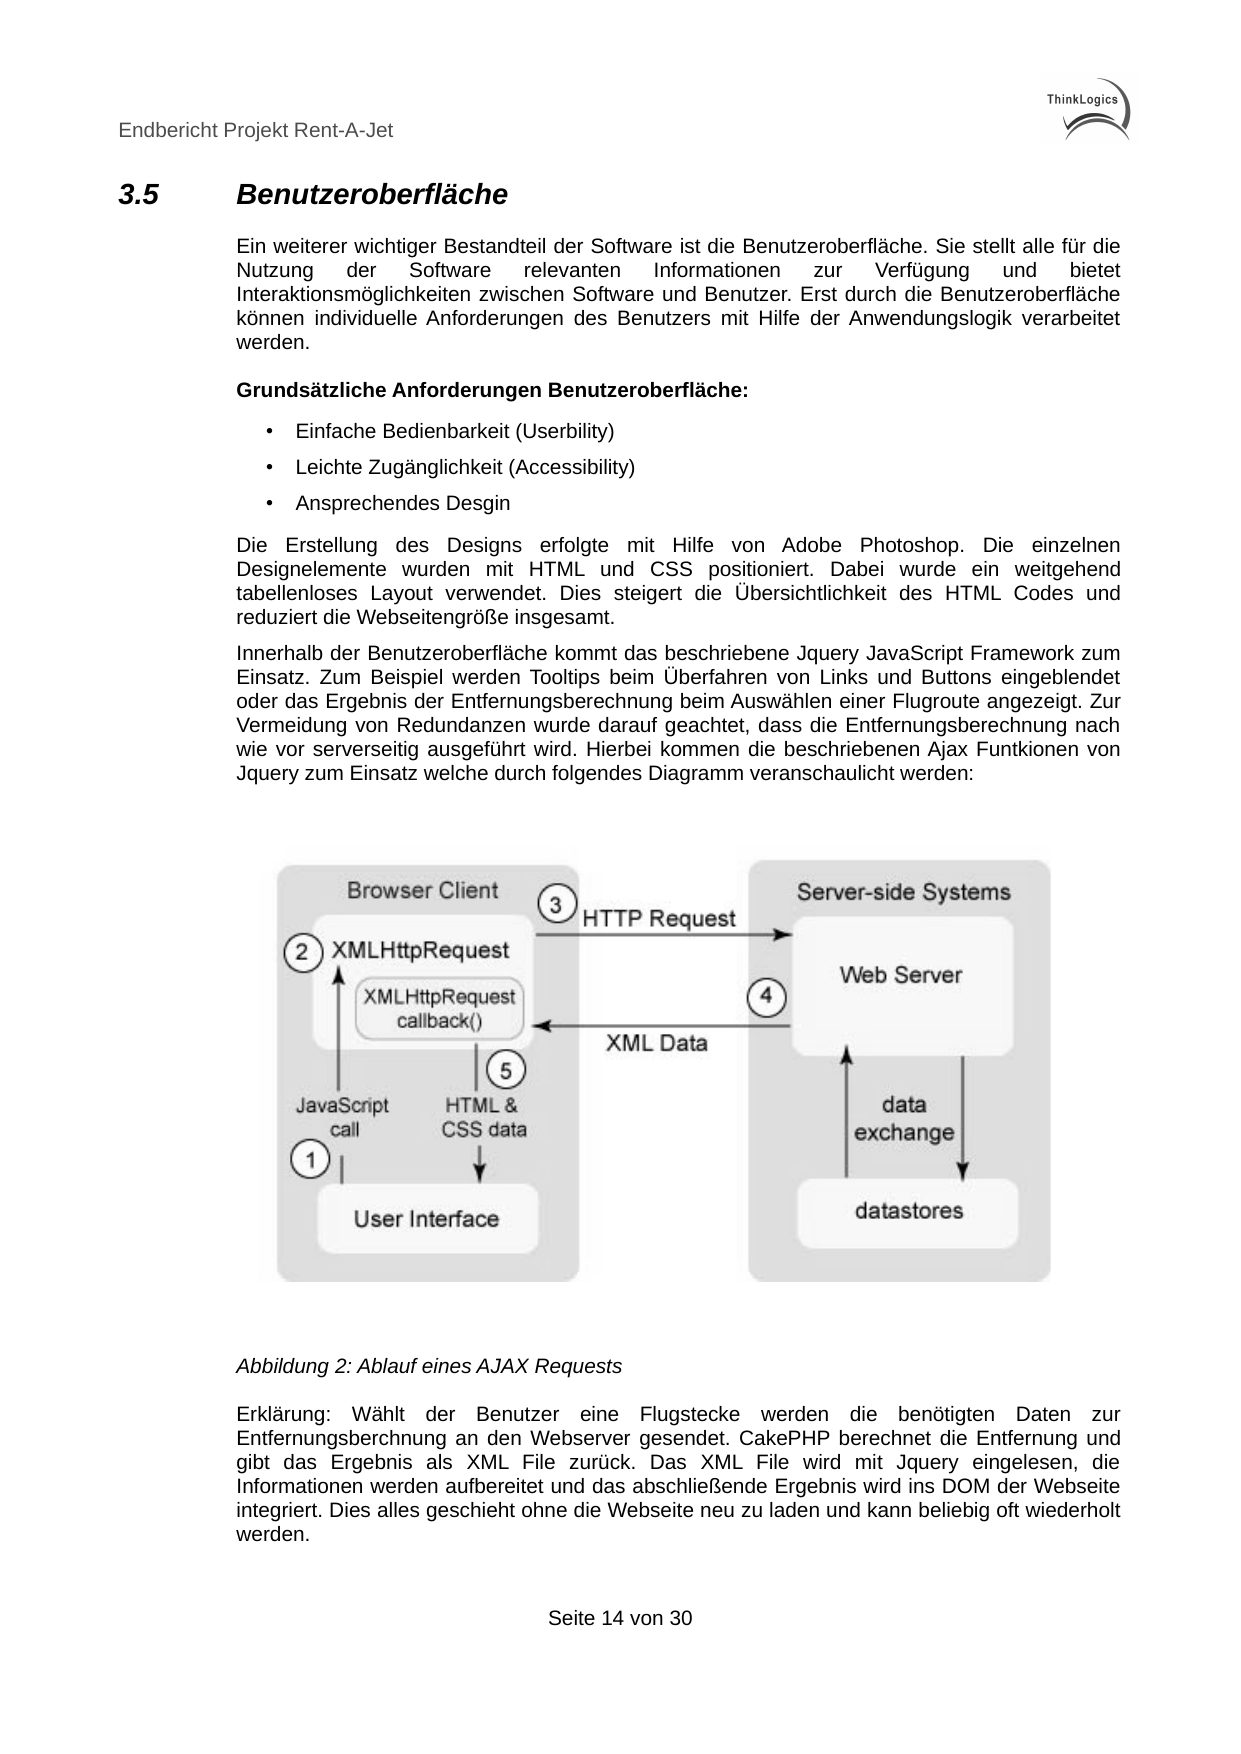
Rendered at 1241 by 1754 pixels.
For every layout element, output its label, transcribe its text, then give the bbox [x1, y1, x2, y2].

text Ein weiterer wichtiger Bestandteil der Software ist die Benutzeroberfläche. Sie stellt alle für die Nutzung der Software relevanten Informationen zur Verfügung und bietet Interaktionsmöglichkeiten zwischen Software und Benutzer. Erst durch die Benutzeroberfläche können individuelle Anforderungen des Benutzers mit Hilfe der Anwendungslogik verarbeitet werden. [236, 234, 1122, 354]
list Ansprechendes Desgin [266, 491, 1122, 515]
subtitle Benutzeroberfläche [118, 177, 1122, 211]
list Einfache Bedienbarkeit (Userbility) [266, 419, 1122, 443]
text Abbildung 2: Ablauf eines AJAX Requests [236, 1354, 1122, 1378]
text Innerhalb der Benutzeroberfläche kommt das beschriebene Jquery JavaScript Framework zum Einsatz. Zum Beispiel werden Tooltips beim Überfahren von Links und Buttons eingeblendet oder das Ergebnis der Entfernungsberechnung beim Auswählen einer Flugroute angezeigt. Zur Vermeidung von Redundanzen wurde darauf geachtet, dass die Entfernungsberechnung nach wie vor serverseitig ausgeführt wird. Hierbei kommen die beschriebenen Ajax Funtkionen von Jquery zum Einsatz welche durch folgendes Diagramm veranschaulicht werden: [236, 641, 1122, 784]
text Die Erstellung des Designs erfolgte mit Hilfe von Adobe Photoshop. Die einzelnen Designelemente wurden mit HTML und CSS positioniert. Dabei wurde ein weitgehend tabellenloses Layout verwendet. Dies steigert die Übersichtlichkeit des HTML Codes und reduziert die Webseitengröße insgesamt. [236, 533, 1122, 629]
text Grundsätzliche Anforderungen Benutzeroberfläche: [236, 378, 1122, 402]
list Leichte Zugänglichkeit (Accessibility) [266, 455, 1122, 479]
text Erklärung: Wählt der Benutzer eine Flugstecke werden die benötigten Daten zur Entfernungsberchnung an den Webserver gesendet. CakePHP berechnet die Entfernung und gibt das Ergebnis als XML File zurück. Das XML File wird mit Jquery eingelesen, die Informationen werden aufbereitet und das abschließende Ergebnis wird ins DOM der Webseite integriert. Dies alles geschieht ohne die Webseite neu zu laden und kann beliebig oft wiederholt werden. [236, 1402, 1122, 1546]
